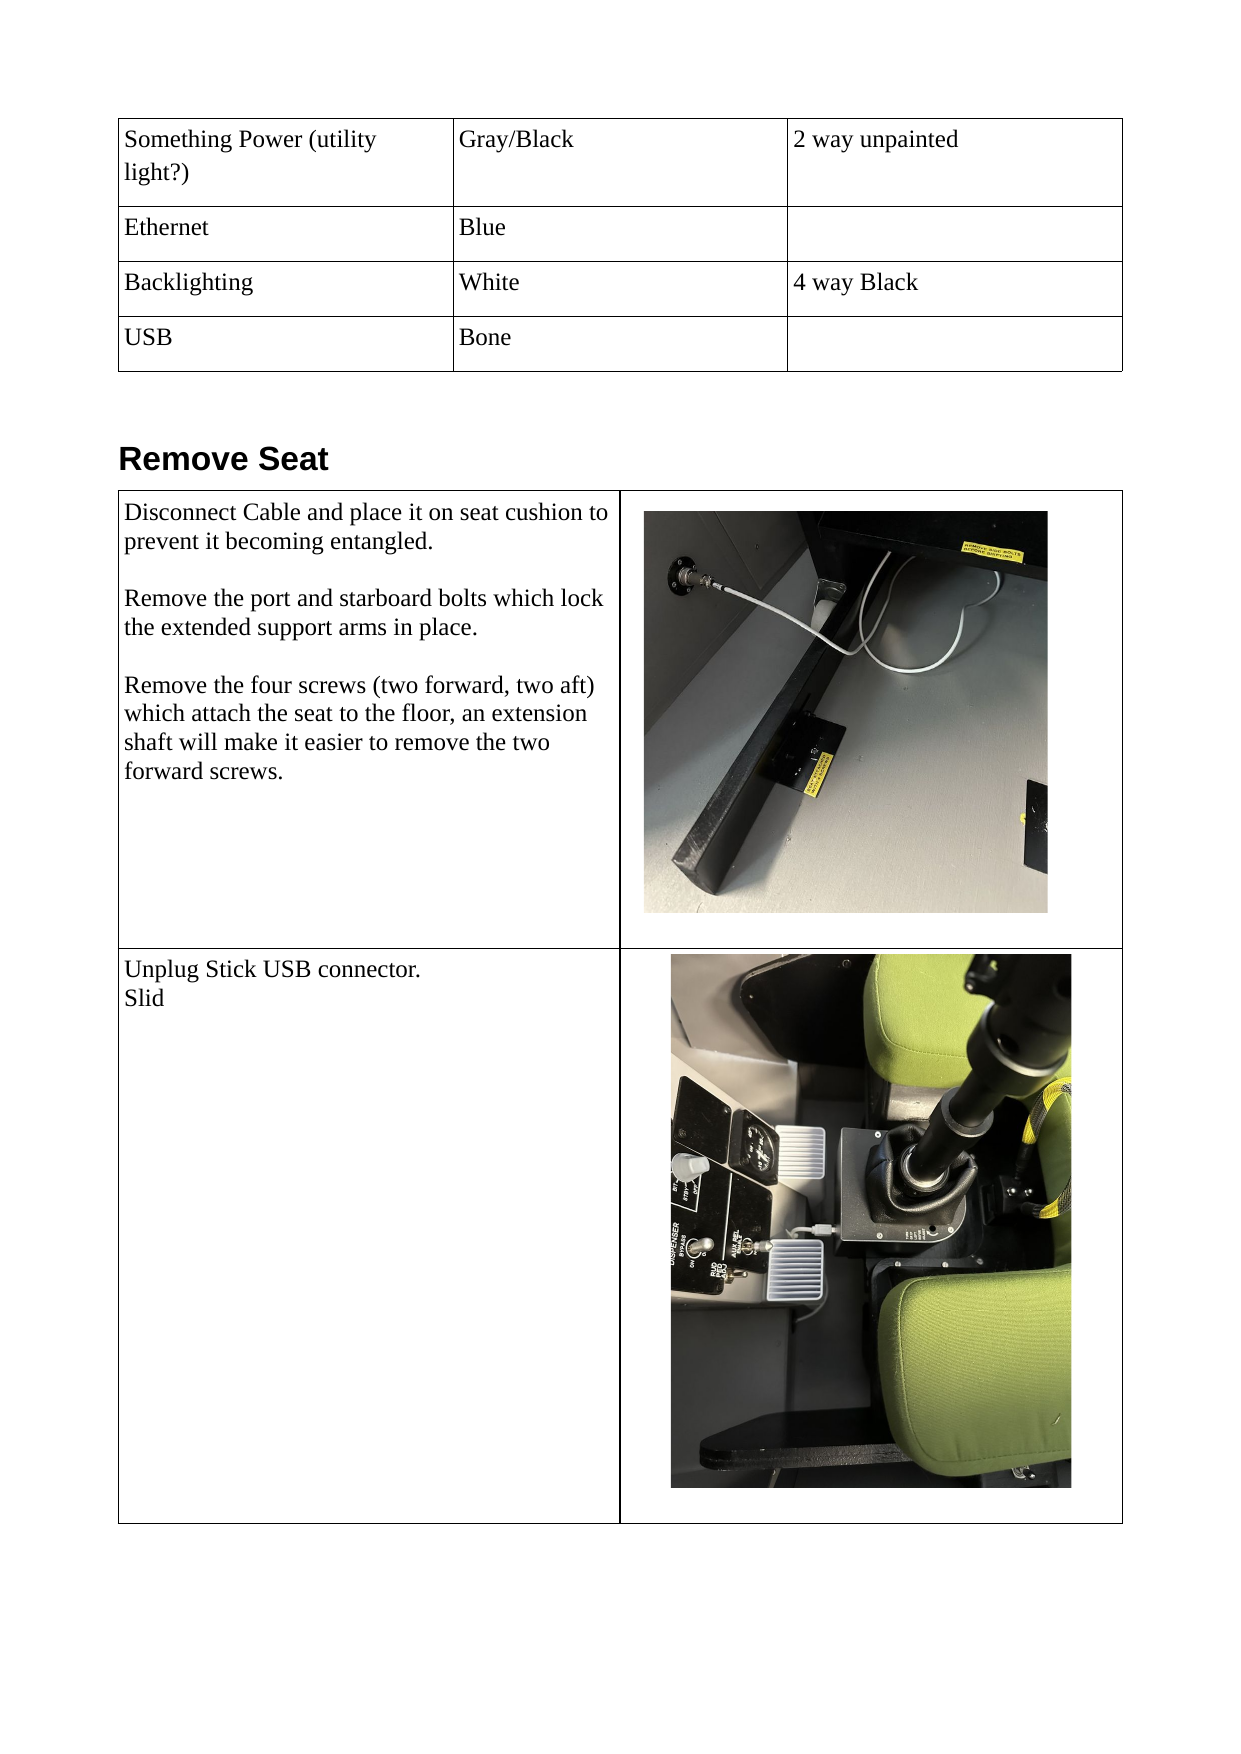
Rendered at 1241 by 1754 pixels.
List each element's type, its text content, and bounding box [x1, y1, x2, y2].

table_cell USB [119, 317, 453, 371]
table_cell Blue [454, 207, 787, 261]
table_cell Gray/Black [454, 119, 787, 206]
table_cell Something Power (utility light?) [119, 119, 453, 206]
picture [670, 954, 1072, 1488]
subtitle Remove Seat [118, 439, 1122, 478]
table_cell White [454, 262, 787, 316]
table_cell [788, 317, 1122, 371]
table_cell 2 way unpainted [788, 119, 1122, 206]
table_cell [621, 949, 1122, 1522]
table_cell [788, 207, 1122, 261]
table_cell Unplug Stick USB connector. Slid [119, 949, 619, 1522]
table_header Disconnect Cable and place it on seat cushion to prevent it becoming entangled. Remove the port and starboard bolts which lock the extended support arms in place. Remove the four screws (two forward, two aft) which attach the seat to the floor, an extension shaft will make it easier to remove the two forward screws. [119, 491, 619, 947]
table_cell Bone [454, 317, 787, 371]
picture [643, 511, 1048, 913]
table_header [621, 491, 1122, 947]
table_cell Backlighting [119, 262, 453, 316]
table_cell 4 way Black [788, 262, 1122, 316]
table_cell Ethernet [119, 207, 453, 261]
